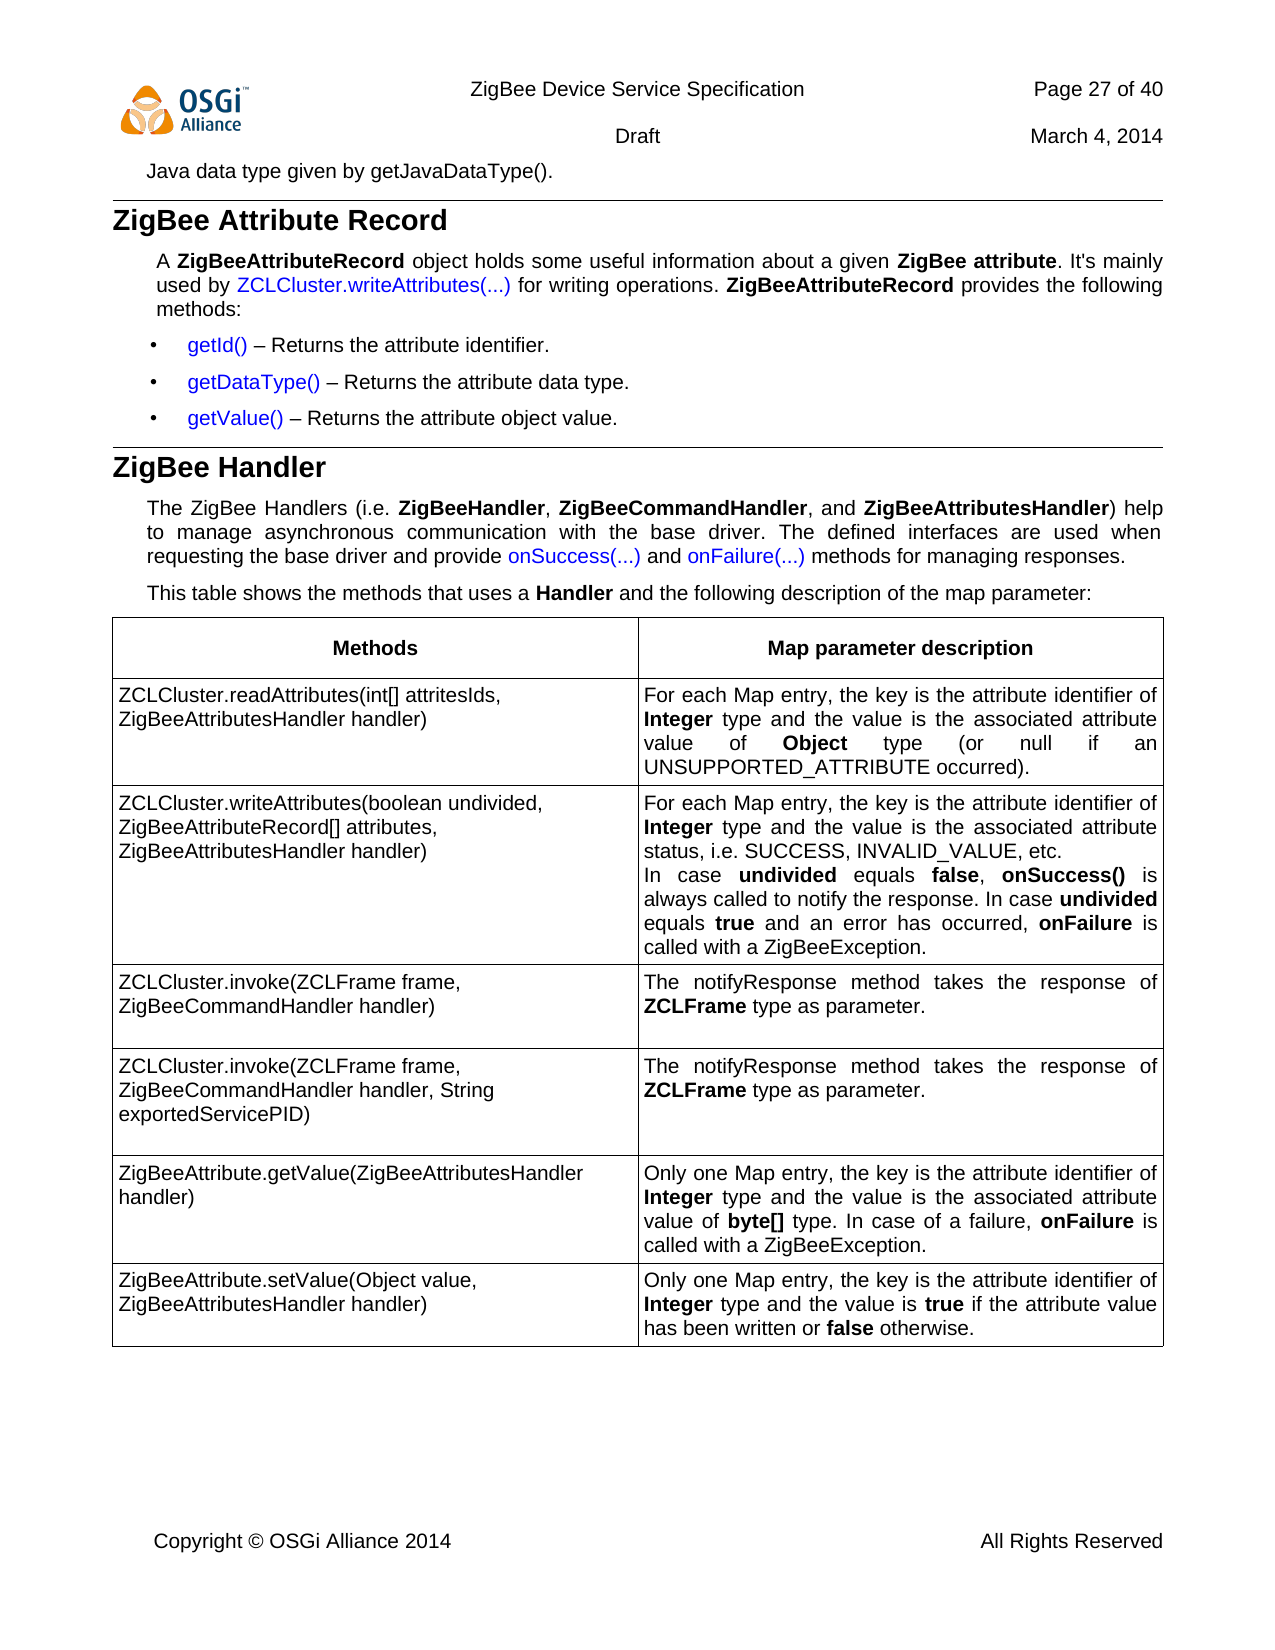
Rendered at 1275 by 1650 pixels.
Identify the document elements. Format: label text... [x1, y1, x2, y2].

table_cell ZCLCluster.invoke(ZCLFrame frame, ZigBeeCommandHandler handler) [113, 965, 638, 1048]
table_cell The notifyResponse method takes the response of ZCLFrame type as parameter. [639, 965, 1163, 1048]
list Java data type given by getJavaDataType(). [146, 159, 1163, 183]
text The ZigBee Handlers (i.e. ZigBeeHandler, ZigBeeCommandHandler, and ZigBeeAttributesHandler) help to manage asynchronous communication with the base driver. The defined interfaces are used when requesting the base driver and provide onSuccess(...) and onFailure(...) methods for managing responses. [147, 496, 1163, 568]
subtitle ZigBee Handler [112, 448, 1163, 484]
table_cell For each Map entry, the key is the attribute identifier of Integer type and the value is the associated attribute value of Object type (or null if an UNSUPPORTED_ATTRIBUTE occurred). [639, 679, 1163, 785]
table_cell ZCLCluster.readAttributes(int[] attritesIds, ZigBeeAttributesHandler handler) [113, 679, 638, 785]
table_header Methods [113, 618, 638, 677]
list getValue() – Returns the attribute object value. [150, 406, 1163, 430]
list getDataType() – Returns the attribute data type. [150, 370, 1163, 394]
table_cell ZigBeeAttribute.getValue(ZigBeeAttributesHandler handler) [113, 1156, 638, 1262]
subtitle ZigBee Attribute Record [112, 201, 1163, 236]
table_cell ZigBeeAttribute.setValue(Object value, ZigBeeAttributesHandler handler) [113, 1264, 638, 1346]
picture [113, 78, 257, 142]
table_cell ZCLCluster.invoke(ZCLFrame frame, ZigBeeCommandHandler handler, String exportedServicePID) [113, 1049, 638, 1155]
table_cell For each Map entry, the key is the attribute identifier of Integer type and the value is the associated attribute status, i.e. SUCCESS, INVALID_VALUE, etc. In case undivided equals false, onSuccess() is always called to notify the response. In case undivided equals true and an error has occurred, onFailure is called with a ZigBeeException. [639, 786, 1163, 964]
text This table shows the methods that uses a Handler and the following description of the map parameter: [147, 581, 1163, 604]
table_header Map parameter description [639, 618, 1163, 677]
table_cell Only one Map entry, the key is the attribute identifier of Integer type and the value is the associated attribute value of byte[] type. In case of a failure, onFailure is called with a ZigBeeException. [639, 1156, 1163, 1262]
text A ZigBeeAttributeRecord object holds some useful information about a given ZigBee attribute. It's mainly used by ZCLCluster.writeAttributes(...) for writing operations. ZigBeeAttributeRecord provides the following methods: [156, 249, 1163, 321]
table_cell ZCLCluster.writeAttributes(boolean undivided, ZigBeeAttributeRecord[] attributes, ZigBeeAttributesHandler handler) [113, 786, 638, 964]
table_cell The notifyResponse method takes the response of ZCLFrame type as parameter. [639, 1049, 1163, 1155]
list getId() – Returns the attribute identifier. [150, 333, 1163, 357]
table_cell Only one Map entry, the key is the attribute identifier of Integer type and the value is true if the attribute value has been written or false otherwise. [639, 1264, 1163, 1346]
